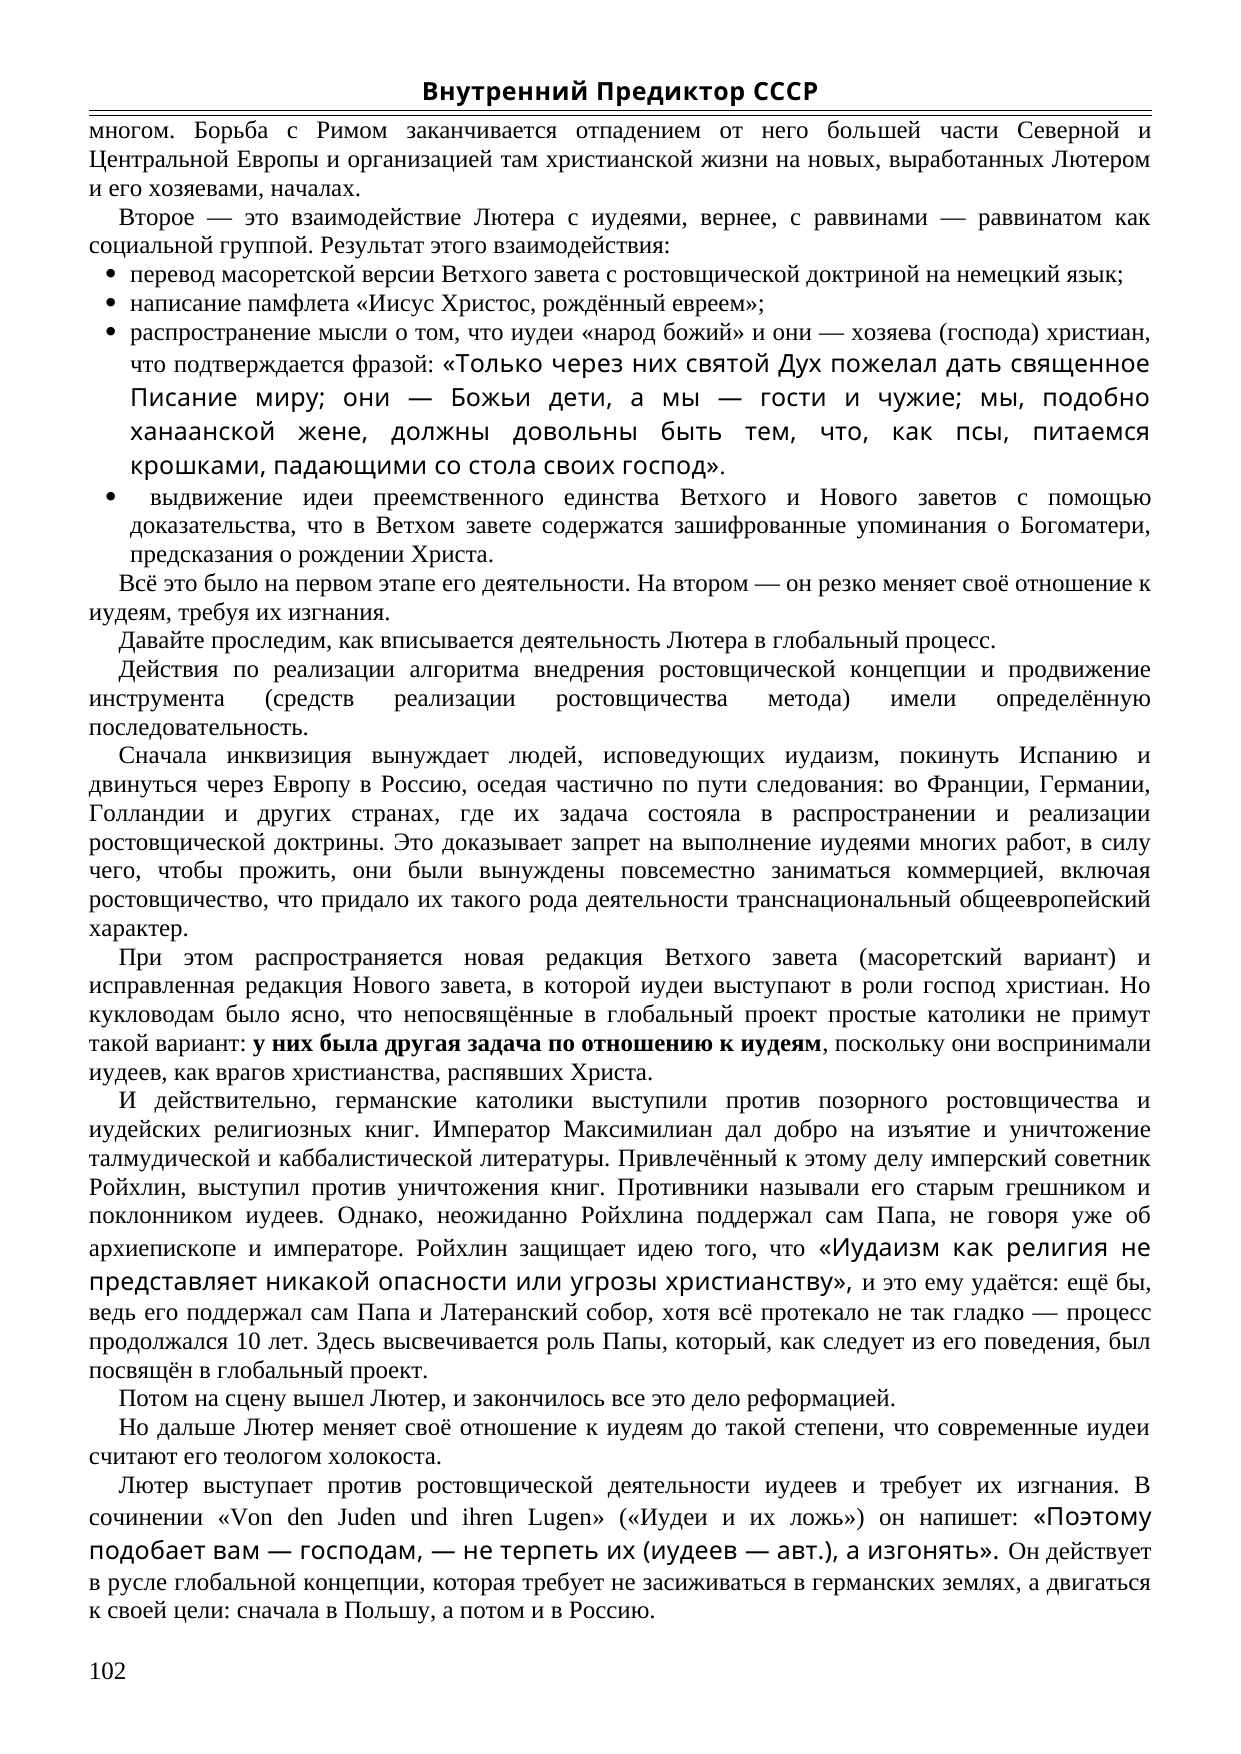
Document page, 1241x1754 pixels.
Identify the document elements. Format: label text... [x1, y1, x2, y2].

list перевод масоретской версии Ветхого завета с ростовщической доктриной на немецкий язык; [106, 259, 1152, 288]
text Лютер выступает против ростовщической деятельности иудеев и требует их изгнания. В сочинении «Von den Juden und ihren Lugen» («Иудеи и их ложь») он напишет: «Поэтому подобает вам — господам, — не терпеть их (иудеев — авт.), а изгонять». Он действует в русле глобальной концепции, которая требует не засиживаться в германских землях, а двигаться к своей цели: сначала в Польшу, а потом и в Россию. [89, 1470, 1152, 1624]
text Всё это было на первом этапе его деятельности. На втором — он резко меняет своё отношение к иудеям, требуя их изгнания. [89, 568, 1152, 625]
text Потом на сцену вышел Лютер, и закончилось все это дело реформацией. [89, 1383, 1152, 1412]
text Но дальше Лютер меняет своё отношение к иудеям до такой степени, что современные иудеи считают его теологом холокоста. [89, 1412, 1152, 1470]
text И действительно, германские католики выступили против позорного ростовщичества и иудейских религиозных книг. Император Максимилиан дал добро на изъятие и уничтожение талмудической и каббалистической литературы. Привлечённый к этому делу имперский советник Ройхлин, выступил против уничтожения книг. Противники называли его старым грешником и поклонником иудеев. Однако, неожиданно Ройхлина поддержал сам Папа, не говоря уже об архиепископе и императоре. Ройхлин защищает идею того, что «Иудаизм как религия не представляет никакой опасности или угрозы христианству», и это ему удаётся: ещё бы, ведь его поддержал сам Папа и Латеранский собор, хотя всё протекало не так гладко — процесс продолжался 10 лет. Здесь высвечивается роль Папы, который, как следует из его поведения, был посвящён в глобальный проект. [89, 1085, 1152, 1383]
text При этом распространяется новая редакция Ветхого завета (масоретский вариант) и исправленная редакция Нового завета, в которой иудеи выступают в роли господ христиан. Но кукловодам было ясно, что непосвящённые в глобальный проект простые католики не примут такой вариант: у них была другая задача по отношению к иудеям, поскольку они воспринимали иудеев, как врагов христианства, распявших Христа. [89, 942, 1152, 1085]
list выдвижение идеи преемственного единства Ветхого и Нового заветов с помощью доказательства, что в Ветхом завете содержатся зашифрованные упоминания о Богоматери, предсказания о рождении Христа. [106, 482, 1152, 568]
text многом. Борьба с Римом заканчивается отпадением от него боль­шей части Северной и Центральной Европы и организацией там христианской жизни на новых, выработанных Лютером и его хозяевами, началах. [89, 116, 1152, 202]
text Сначала инквизиция вынуждает людей, исповедующих иудаизм, покинуть Испанию и двинуться через Европу в Россию, оседая частично по пути следования: во Франции, Германии, Голландии и других странах, где их задача состояла в распространении и реализации ростовщической доктрины. Это доказывает запрет на выполнение иудеями многих работ, в силу чего, чтобы прожить, они были вынуждены повсеместно заниматься коммерцией, включая ростовщичество, что придало их такого рода деятельности транснациональный общеевропейский характер. [89, 740, 1152, 942]
text Давайте проследим, как вписывается деятельность Лютера в глобальный процесс. [89, 625, 1152, 654]
text Второе — это взаимодействие Лютера с иудеями, вернее, с раввинами — раввинатом как социальной группой. Результат этого взаимодействия: [89, 202, 1152, 259]
text Действия по реализации алгоритма внедрения ростовщической концепции и продвижение инструмента (средств реализации ростовщичества метода) имели определённую последовательность. [89, 654, 1152, 740]
list написание памфлета «Иисус Христос, рождённый евреем»; [106, 288, 1152, 317]
list распространение мысли о том, что иудеи «народ божий» и они — хозяева (господа) христиан, что подтверждается фразой: «Только через них святой Дух пожелал дать священное Писание миру; они — Божьи дети, а мы — гости и чужие; мы, подобно ханаанской жене, должны довольны быть тем, что, как псы, питаемся крошками, падающими со стола своих господ». [106, 317, 1152, 482]
